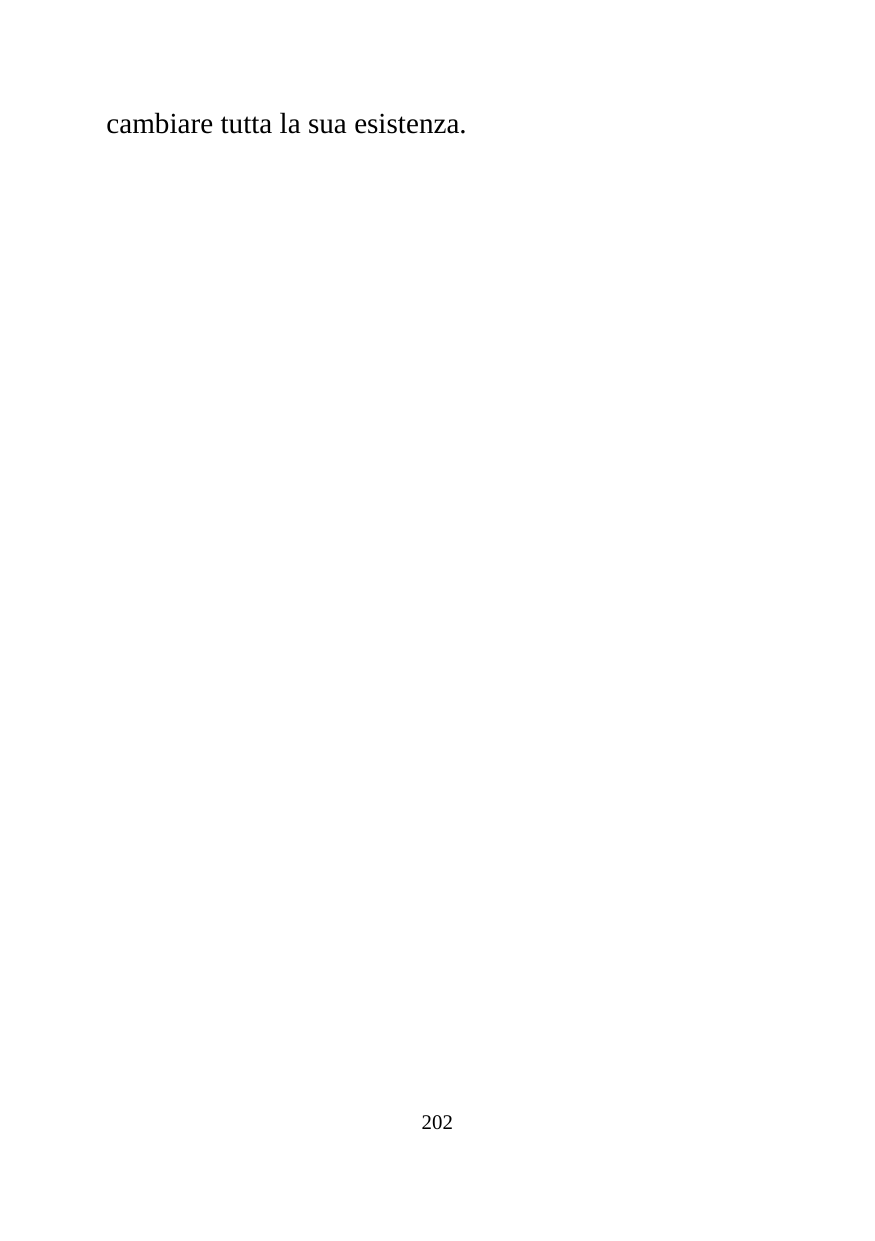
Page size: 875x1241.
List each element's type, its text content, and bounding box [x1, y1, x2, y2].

text cambiare tutta la sua esistenza. [106, 106, 768, 140]
